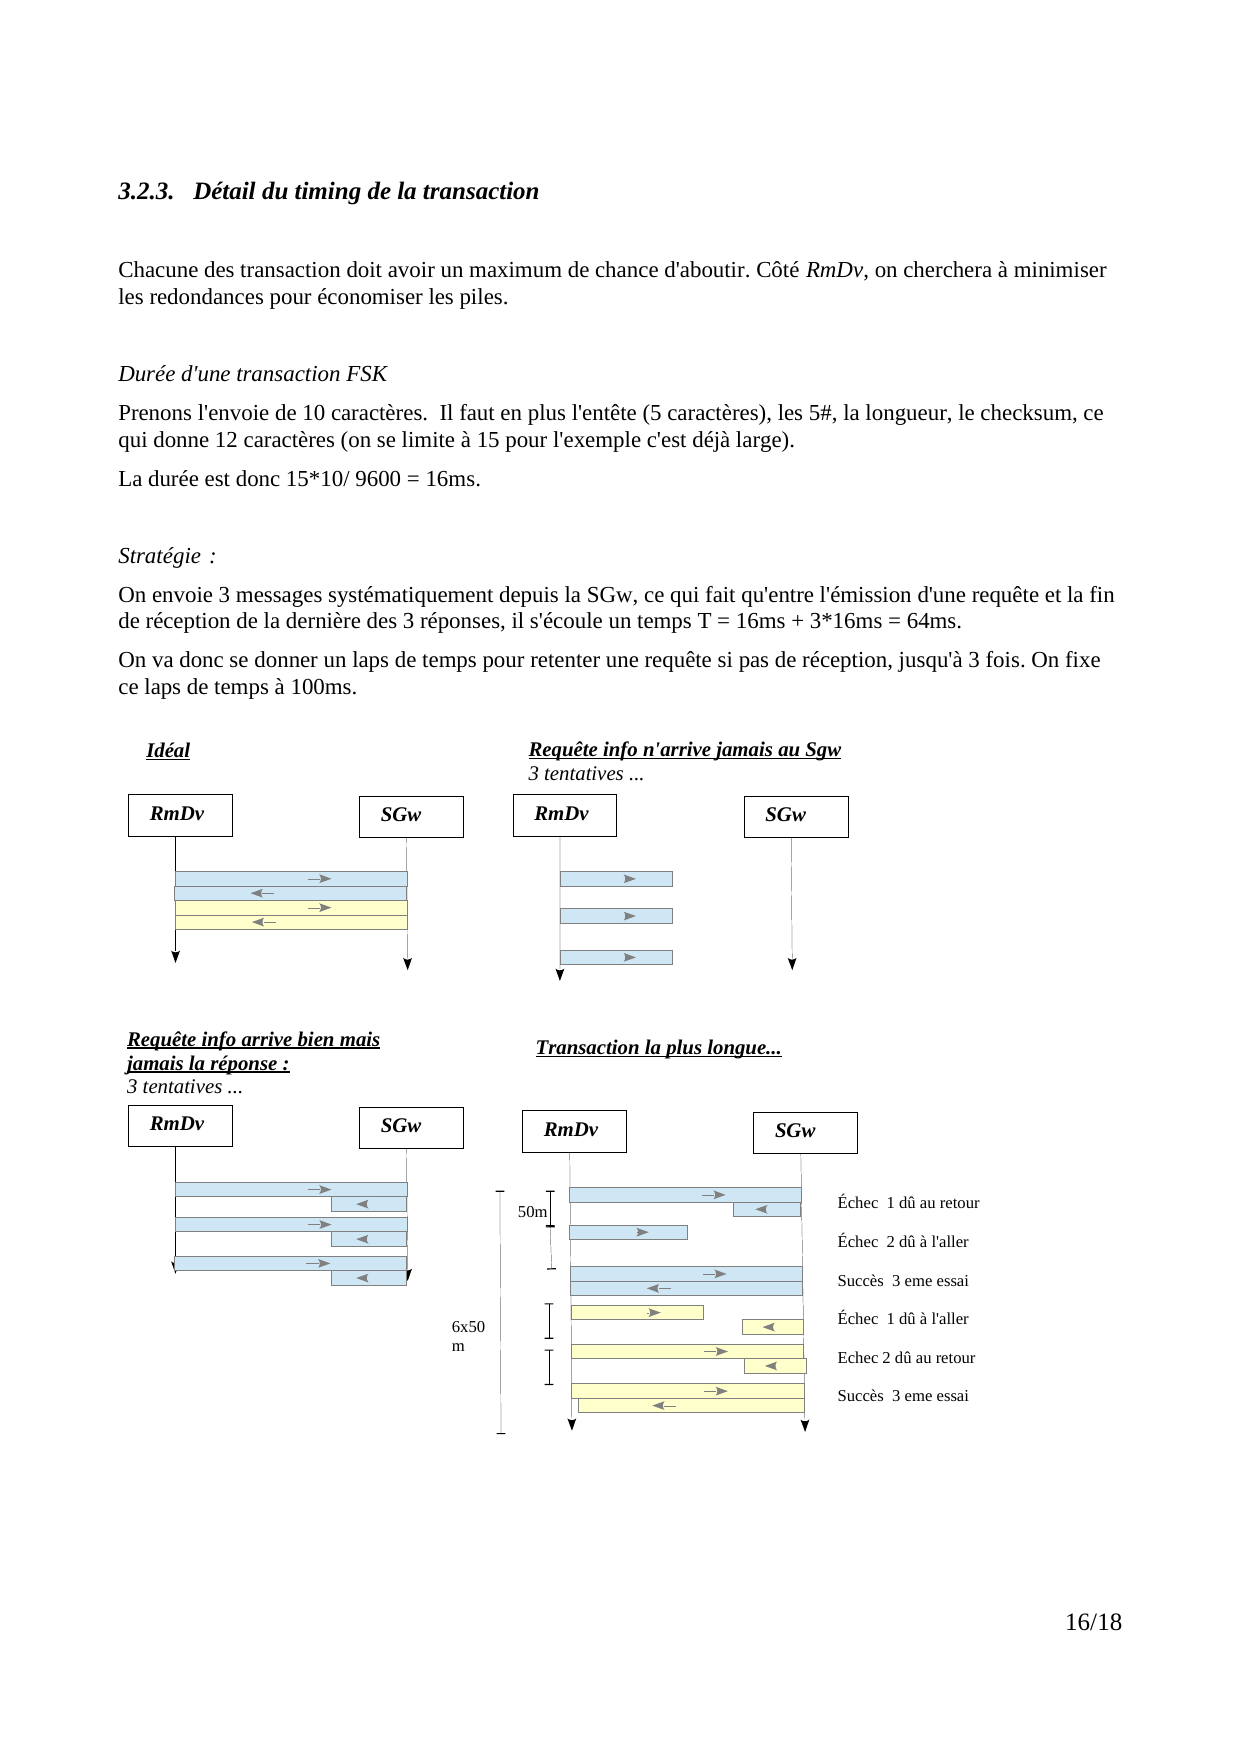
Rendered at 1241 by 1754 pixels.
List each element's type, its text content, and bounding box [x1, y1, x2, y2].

text On envoie 3 messages systématiquement depuis la SGw, ce qui fait qu'entre l'émission d'une requête et la fin de réception de la dernière des 3 réponses, il s'écoule un temps T = 16ms + 3*16ms = 64ms. [118, 581, 1122, 634]
text On va donc se donner un laps de temps pour retenter une requête si pas de réception, jusqu'à 3 fois. On fixe ce laps de temps à 100ms. [118, 646, 1122, 699]
subtitle Détail du timing de la transaction [118, 176, 1122, 205]
text La durée est donc 15*10/ 9600 = 16ms. [118, 464, 1122, 491]
text Stratégie : [118, 542, 1122, 569]
text Durée d'une transaction FSK [118, 361, 1122, 387]
text Chacune des transaction doit avoir un maximum de chance d'aboutir. Côté RmDv, on cherchera à minimiser les redondances pour économiser les piles. [118, 256, 1122, 309]
text Prenons l'envoie de 10 caractères. Il faut en plus l'entête (5 caractères), les 5#, la longueur, le checksum, ce qui donne 12 caractères (on se limite à 15 pour l'exemple c'est déjà large). [118, 399, 1122, 452]
